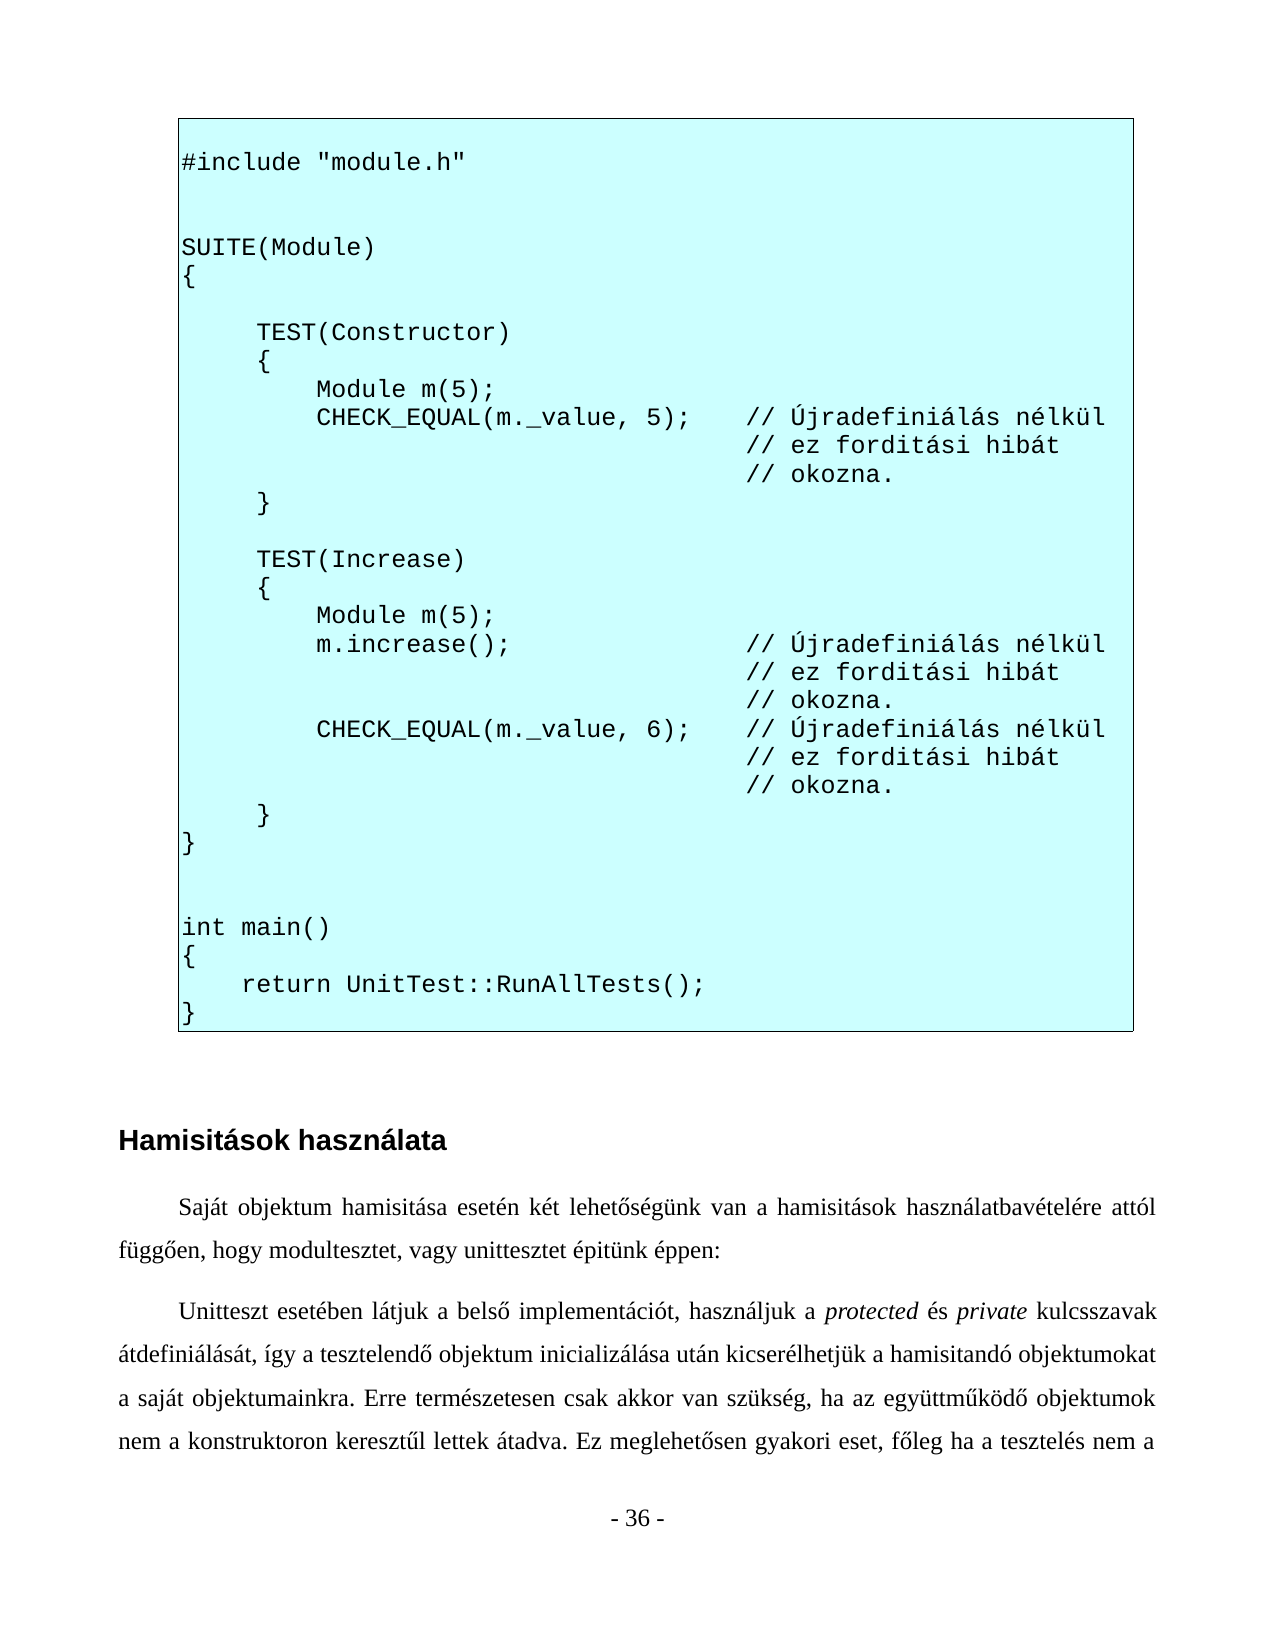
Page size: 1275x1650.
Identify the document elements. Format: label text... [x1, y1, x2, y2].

text Saját objektum hamisitása esetén két lehetőségünk van a hamisitások használatbavételére attól függően, hogy modultesztet, vagy unittesztet épitünk éppen: [118, 1192, 1157, 1264]
text #include "module.h" SUITE(Module) { TEST(Constructor) { Module m(5); CHECK_EQUAL(m._value, 5); // Újradefiniálás nélkül // ez forditási hibát // okozna. } TEST(Increase) { Module m(5); m.increase(); // Újradefiniálás nélkül // ez forditási hibát // okozna. CHECK_EQUAL(m._value, 6); // Újradefiniálás nélkül // ez forditási hibát // okozna. } } int main() { return UnitTest::RunAllTests(); } [179, 119, 1133, 1031]
subtitle Hamisitások használata [118, 1122, 1157, 1156]
text Unitteszt esetében látjuk a belső implementációt, használjuk a protected és private kulcsszavak átdefiniálását, így a tesztelendő objektum inicializálása után kicserélhetjük a hamisitandó objektumokat a saját objektumainkra. Erre természetesen csak akkor van szükség, ha az együttműködő objektumok nem a konstruktoron keresztűl lettek átadva. Ez meglehetősen gyakori eset, főleg ha a tesztelés nem a [118, 1296, 1157, 1454]
